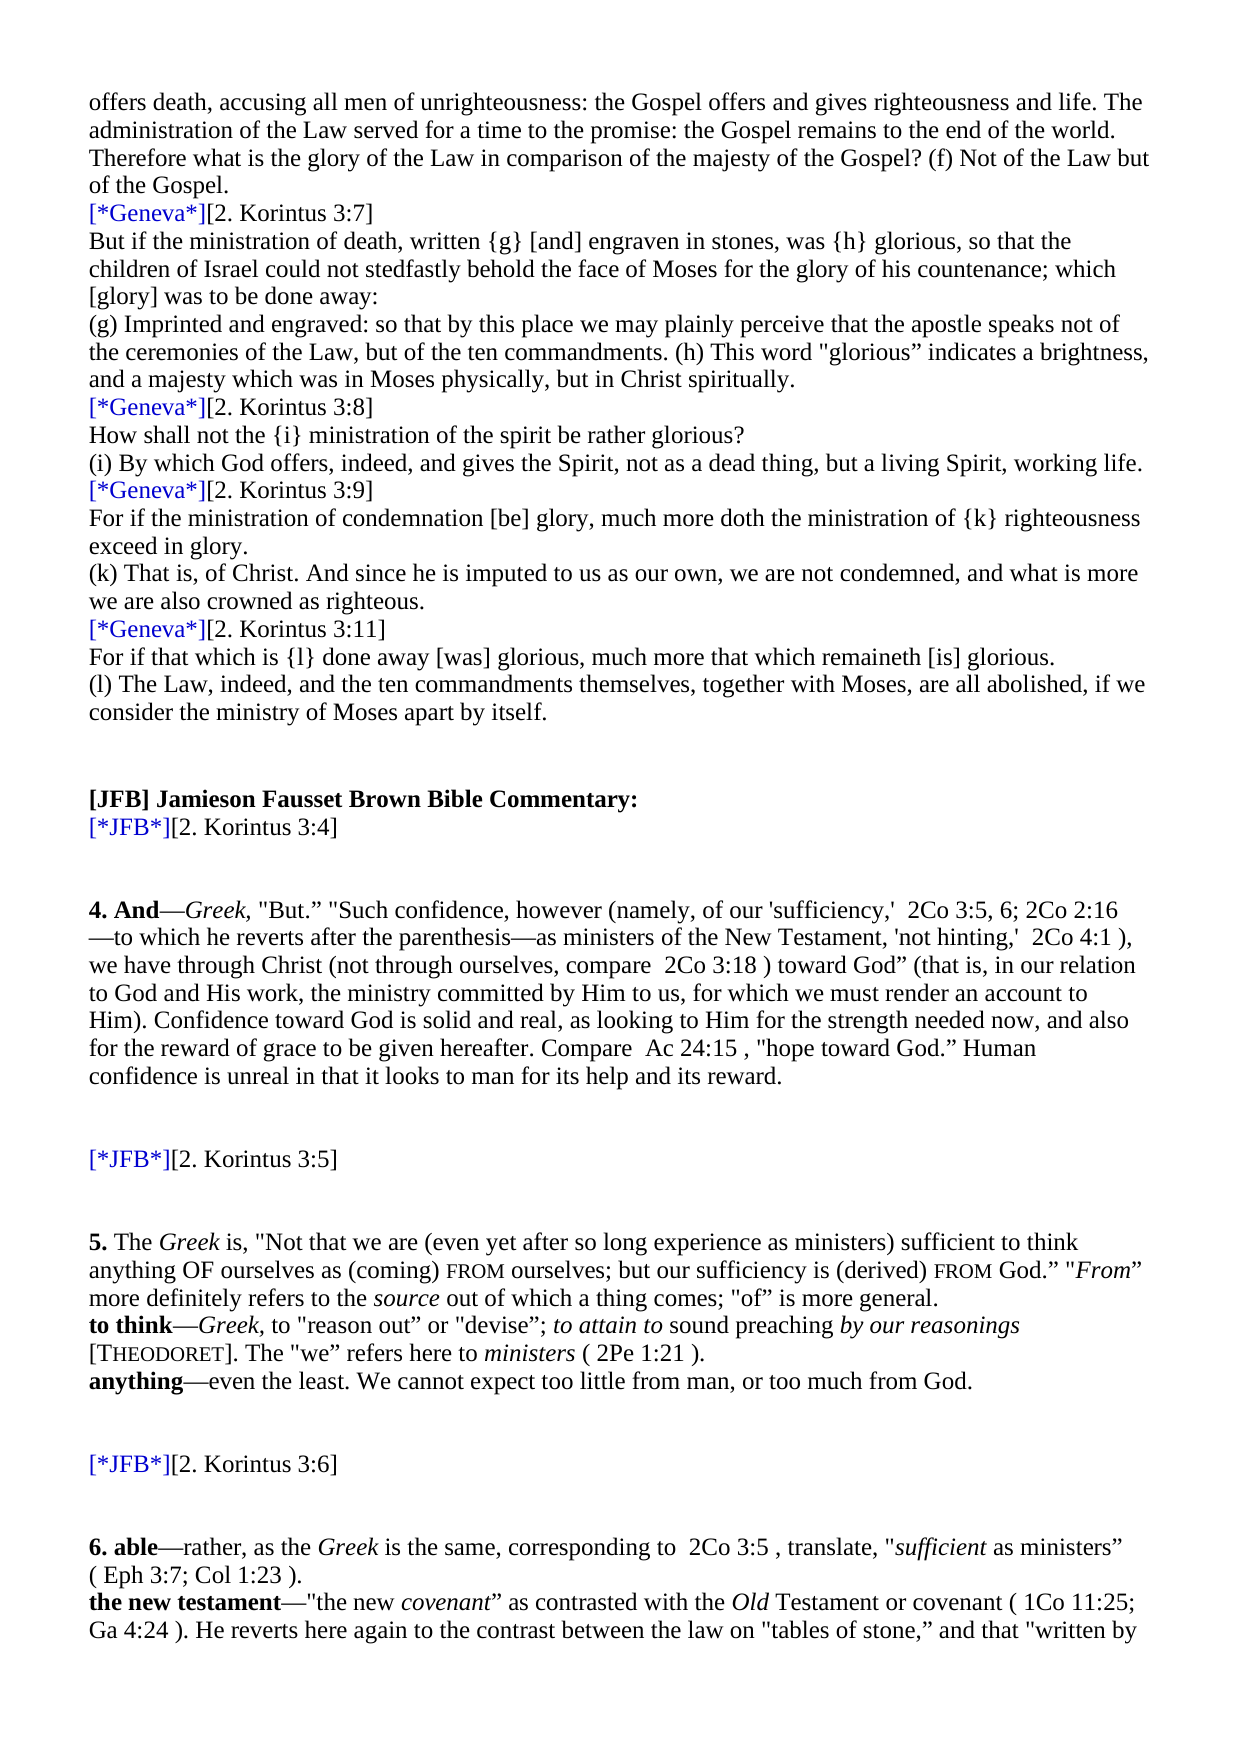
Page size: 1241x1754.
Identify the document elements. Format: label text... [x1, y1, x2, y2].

text [*Geneva*][2. Korintus 3:8] How shall not the {i} ministration of the spirit be rather glorious? (i) By which God offers, indeed, and gives the Spirit, not as a dead thing, but a living Spirit, working life. [88, 393, 1152, 476]
text [*JFB*][2. Korintus 3:6] 6. able—rather, as the Greek is the same, corresponding to 2Co 3:5 , translate, "sufficient as ministers” ( Eph 3:7; Col 1:23 ). the new testament—"the new covenant” as contrasted with the Old Testament or covenant ( 1Co 11:25; Ga 4:24 ). He reverts here again to the contrast between the law on "tables of stone,” and that "written by [88, 1450, 1152, 1644]
text [JFB] Jamieson Fausset Brown Bible Commentary: [88, 785, 1152, 813]
text [*Geneva*][2. Korintus 3:11] For if that which is {l} done away [was] glorious, much more that which remaineth [is] glorious. (l) The Law, indeed, and the ten commandments themselves, together with Moses, are all abolished, if we consider the ministry of Moses apart by itself. [88, 615, 1152, 726]
text [*JFB*][2. Korintus 3:5] 5. The Greek is, "Not that we are (even yet after so long experience as ministers) sufficient to think anything OF ourselves as (coming) FROM ourselves; but our sufficiency is (derived) FROM God.” "From” more definitely refers to the source out of which a thing comes; "of” is more general. to think—Greek, to "reason out” or "devise”; to attain to sound preaching by our reasonings [THEODORET]. The "we” refers here to ministers ( 2Pe 1:21 ). anything—even the least. We cannot expect too little from man, or too much from God. [88, 1145, 1152, 1450]
text [*Geneva*][2. Korintus 3:7] But if the ministration of death, written {g} [and] engraven in stones, was {h} glorious, so that the children of Israel could not stedfastly behold the face of Moses for the glory of his countenance; which [glory] was to be done away: (g) Imprinted and engraved: so that by this place we may plainly perceive that the apostle speaks not of the ceremonies of the Law, but of the ten commandments. (h) This word "glorious” indicates a brightness, and a majesty which was in Moses physically, but in Christ spiritually. [88, 199, 1152, 393]
text [*JFB*][2. Korintus 3:4] 4. And—Greek, "But.” "Such confidence, however (namely, of our 'sufficiency,' 2Co 3:5, 6; 2Co 2:16 —to which he reverts after the parenthesis—as ministers of the New Testament, 'not hinting,' 2Co 4:1 ), we have through Christ (not through ourselves, compare 2Co 3:18 ) toward God” (that is, in our relation to God and His work, the ministry committed by Him to us, for which we must render an account to Him). Confidence toward God is solid and real, as looking to Him for the strength needed now, and also for the reward of grace to be given hereafter. Compare Ac 24:15 , "hope toward God.” Human confidence is unreal in that it looks to man for its help and its reward. [88, 813, 1152, 1145]
text [*Geneva*][2. Korintus 3:9] For if the ministration of condemnation [be] glory, much more doth the ministration of {k} righteousness exceed in glory. (k) That is, of Christ. And since he is imputed to us as our own, we are not condemned, and what is more we are also crowned as righteous. [88, 476, 1152, 615]
text offers death, accusing all men of unrighteousness: the Gospel offers and gives righteousness and life. The administration of the Law served for a time to the promise: the Gospel remains to the end of the world. Therefore what is the glory of the Law in comparison of the majesty of the Gospel? (f) Not of the Law but of the Gospel. [88, 88, 1152, 199]
